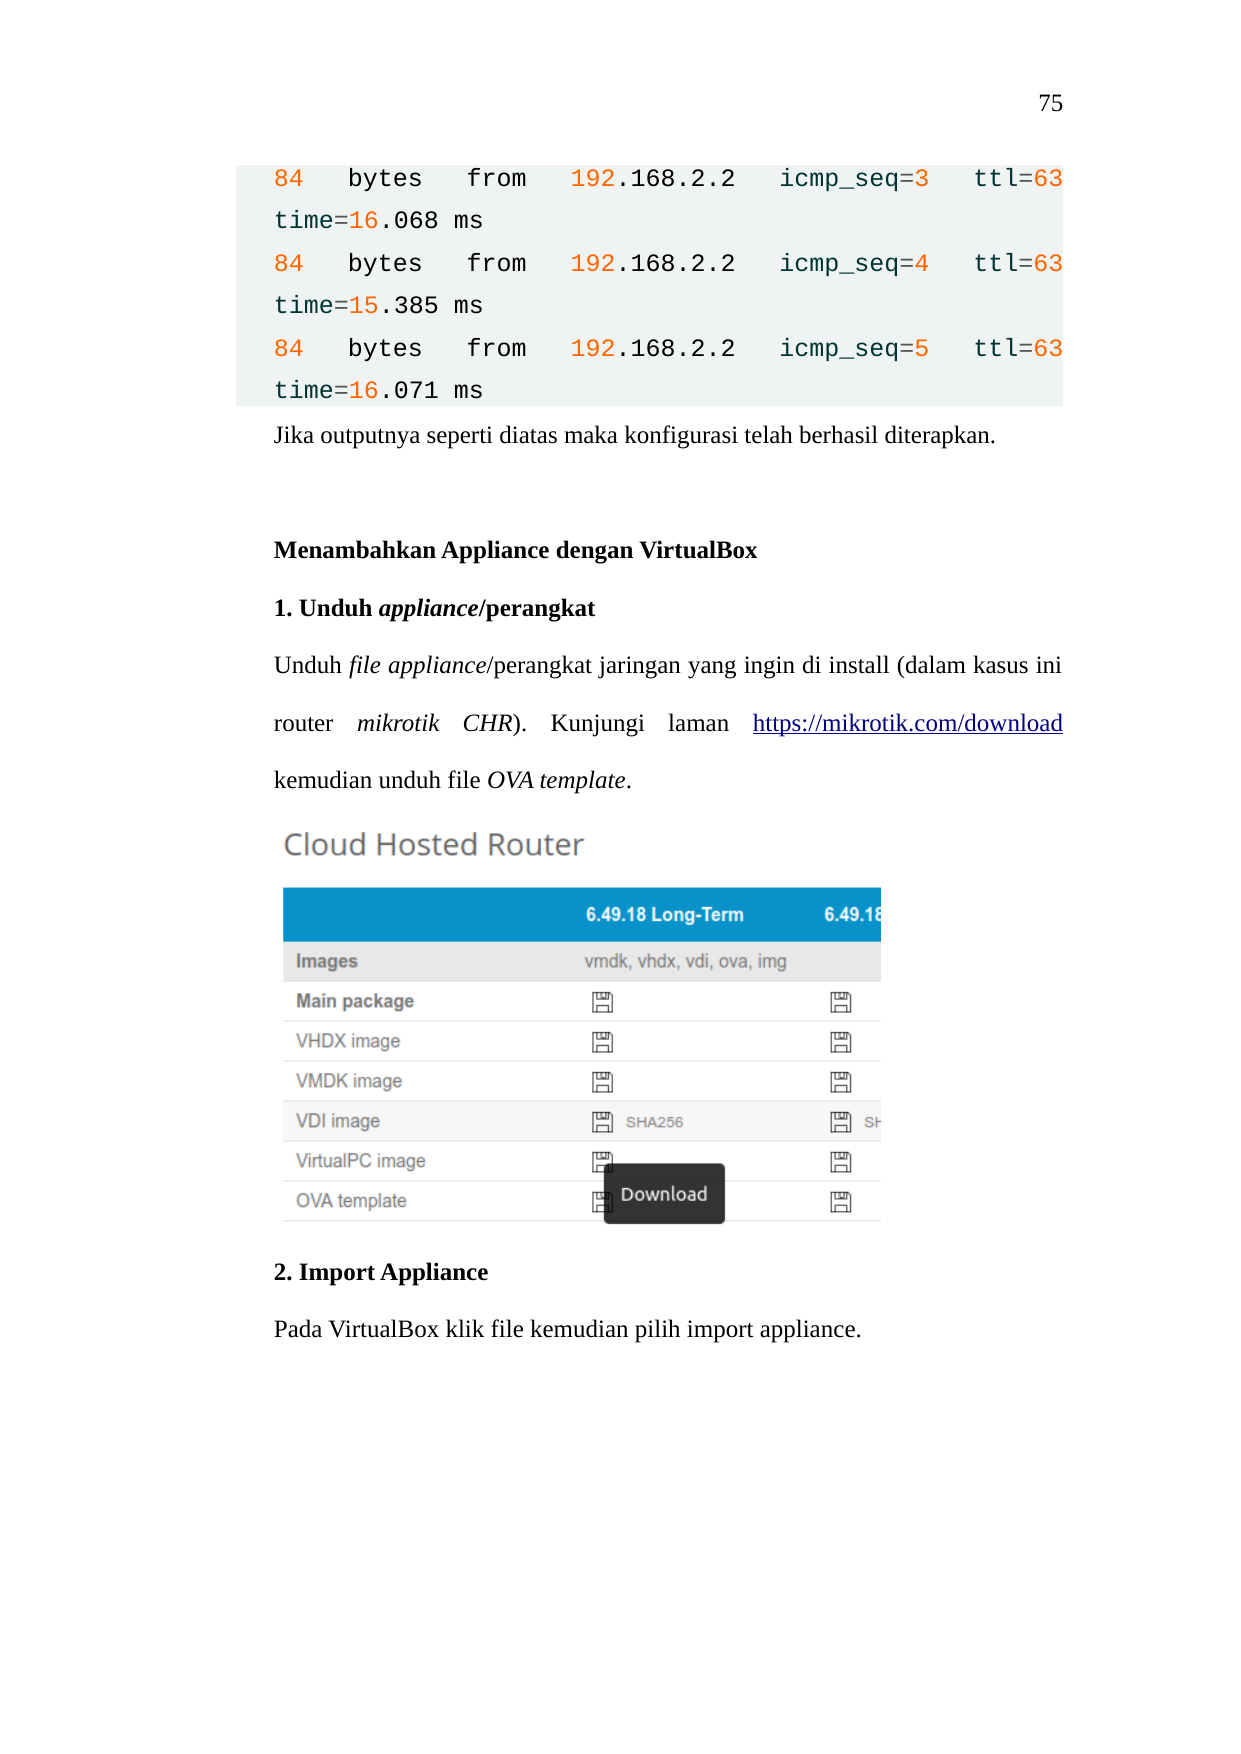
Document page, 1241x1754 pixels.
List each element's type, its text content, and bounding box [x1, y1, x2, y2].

picture [866, 907, 871, 921]
list 2. Import Appliance [236, 1257, 1063, 1286]
picture [602, 907, 620, 921]
picture [587, 907, 596, 921]
list Menambahkan Appliance dengan VirtualBox [236, 535, 1063, 564]
picture [840, 907, 859, 921]
picture [663, 911, 701, 925]
picture [876, 907, 881, 921]
list Unduh file appliance/perangkat jaringan yang ingin di install (dalam kasus ini router mikrotik CHR). Kunjungi laman https://mikrotik.com/download kemudian unduh file OVA template. [236, 650, 1063, 794]
list 84 bytes from 192.168.2.2 icmp_seq=3 ttl=63 time=16.068 ms [236, 165, 1063, 236]
list 1. Unduh appliance/perangkat [236, 593, 1063, 622]
picture [712, 911, 744, 921]
picture [826, 907, 834, 921]
picture [628, 907, 633, 921]
picture [652, 907, 661, 921]
picture [702, 907, 712, 921]
picture [273, 822, 881, 1228]
picture [638, 907, 646, 921]
list 84 bytes from 192.168.2.2 icmp_seq=4 ttl=63 time=15.385 ms [236, 250, 1063, 321]
list 84 bytes from 192.168.2.2 icmp_seq=5 ttl=63 time=16.071 ms [236, 335, 1063, 406]
list Pada VirtualBox klik file kemudian pilih import appliance. [236, 1314, 1063, 1343]
list Jika outputnya seperti diatas maka konfigurasi telah berhasil diterapkan. [236, 420, 1063, 449]
